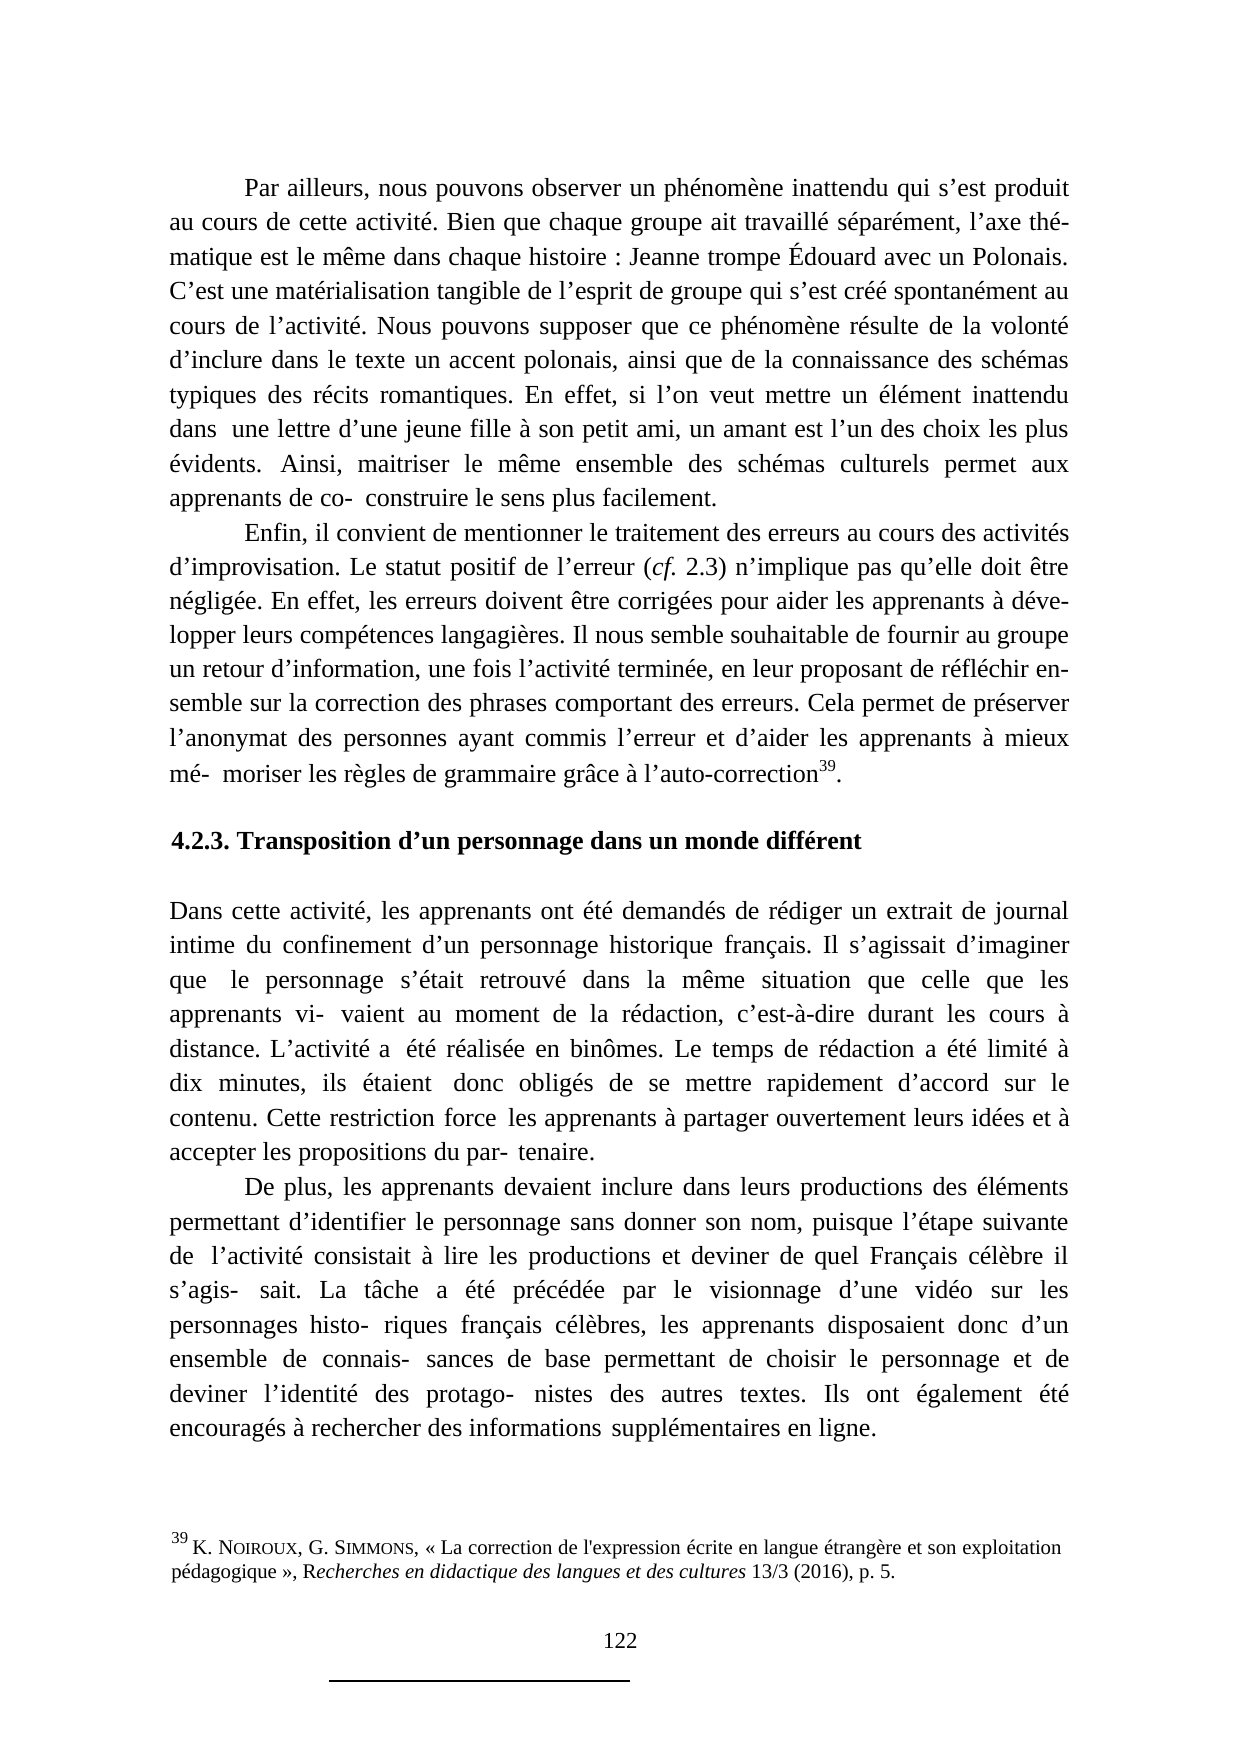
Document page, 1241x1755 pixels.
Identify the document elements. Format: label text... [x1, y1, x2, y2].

text Dans cette activité, les apprenants ont été demandés de rédiger un extrait de journal intime du confinement d’un personnage historique français. Il s’agissait d’imaginer que le personnage s’était retrouvé dans la même situation que celle que les apprenants vi- vaient au moment de la rédaction, c’est-à-dire durant les cours à distance. L’activité a été réalisée en binômes. Le temps de rédaction a été limité à dix minutes, ils étaient donc obligés de se mettre rapidement d’accord sur le contenu. Cette restriction force les apprenants à partager ouvertement leurs idées et à accepter les propositions du par- tenaire. [169, 895, 1069, 1166]
text 4.2.3. Transposition d’un personnage dans un monde différent [171, 827, 865, 856]
text Par ailleurs, nous pouvons observer un phénomène inattendu qui s’est produit au cours de cette activité. Bien que chaque groupe ait travaillé séparément, l’axe thé- matique est le même dans chaque histoire : Jeanne trompe Édouard avec un Polonais. C’est une matérialisation tangible de l’esprit de groupe qui s’est créé spontanément au cours de l’activité. Nous pouvons supposer que ce phénomène résulte de la volonté d’inclure dans le texte un accent polonais, ainsi que de la connaissance des schémas typiques des récits romantiques. En effet, si l’on veut mettre un élément inattendu dans une lettre d’une jeune fille à son petit ami, un amant est l’un des choix les plus évidents. Ainsi, maitriser le même ensemble des schémas culturels permet aux apprenants de co- construire le sens plus facilement. [169, 172, 1069, 512]
text Enfin, il convient de mentionner le traitement des erreurs au cours des activités d’improvisation. Le statut positif de l’erreur (cf. 2.3) n’implique pas qu’elle doit être négligée. En effet, les erreurs doivent être corrigées pour aider les apprenants à déve- lopper leurs compétences langagières. Il nous semble souhaitable de fournir au groupe un retour d’information, une fois l’activité terminée, en leur proposant de réfléchir en- semble sur la correction des phrases comportant des erreurs. Cela permet de préserver l’anonymat des personnes ayant commis l’erreur et d’aider les apprenants à mieux mé- moriser les règles de grammaire grâce à l’auto-correction39. [169, 517, 1069, 787]
text De plus, les apprenants devaient inclure dans leurs productions des éléments permettant d’identifier le personnage sans donner son nom, puisque l’étape suivante de l’activité consistait à lire les productions et deviner de quel Français célèbre il s’agis- sait. La tâche a été précédée par le visionnage d’une vidéo sur les personnages histo- riques français célèbres, les apprenants disposaient donc d’un ensemble de connais- sances de base permettant de choisir le personnage et de deviner l’identité des protago- nistes des autres textes. Ils ont également été encouragés à rechercher des informations supplémentaires en ligne. [169, 1171, 1069, 1442]
text 122 [603, 1628, 639, 1653]
text 39 K. NOIROUX, G. SIMMONS, « La correction de l'expression écrite en langue étrangère et son exploitation pédagogique », Recherches en didactique des langues et des cultures 13/3 (2016), p. 5. [171, 1528, 1070, 1583]
